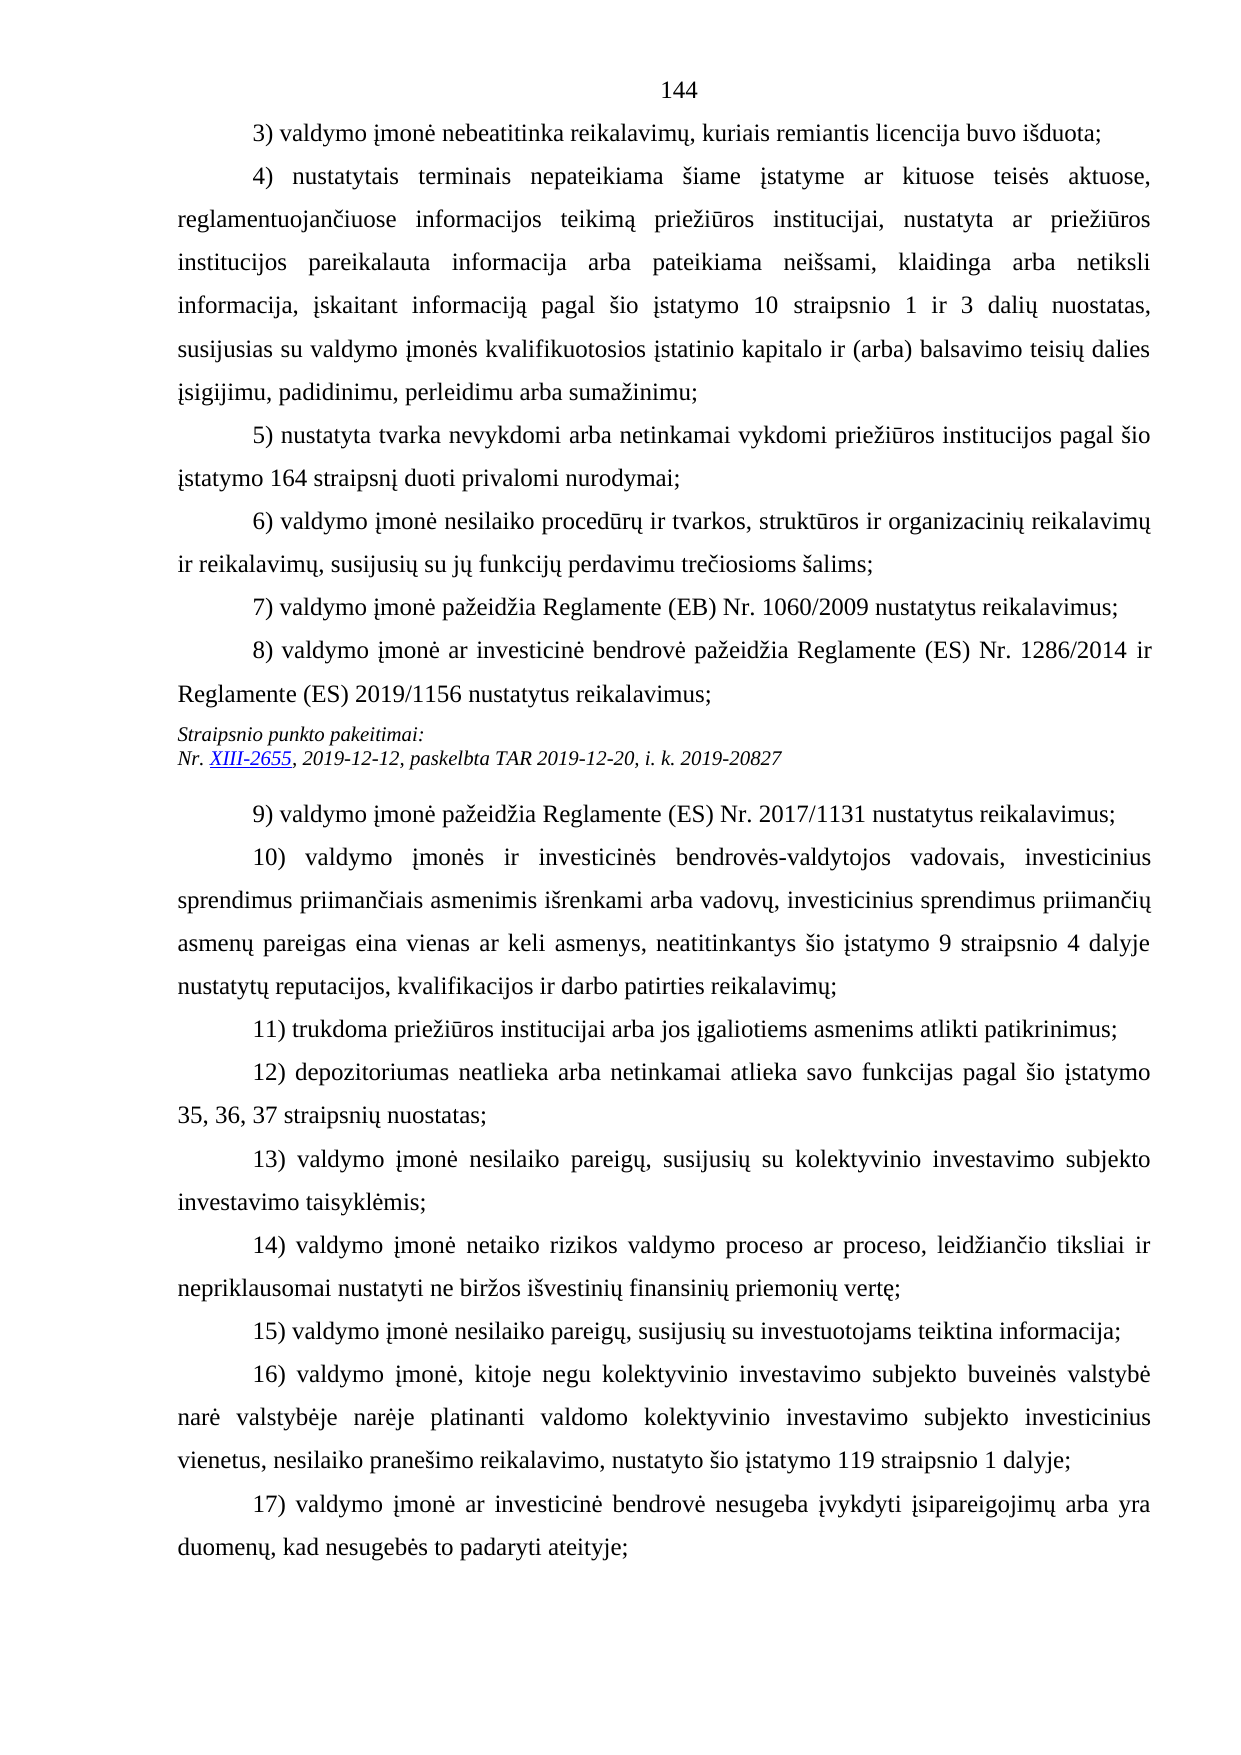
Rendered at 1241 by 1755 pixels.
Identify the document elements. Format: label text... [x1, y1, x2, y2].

text Straipsnio punkto pakeitimai: [177, 722, 1152, 746]
text 7) valdymo įmonė pažeidžia Reglamente (EB) Nr. 1060/2009 nustatytus reikalavimus; [177, 592, 1152, 621]
text 15) valdymo įmonė nesilaiko pareigų, susijusių su investuotojams teiktina informacija; [177, 1316, 1152, 1345]
text 3) valdymo įmonė nebeatitinka reikalavimų, kuriais remiantis licencija buvo išduota; [177, 118, 1152, 147]
text 13) valdymo įmonė nesilaiko pareigų, susijusių su kolektyvinio investavimo subjekto investavimo taisyklėmis; [177, 1144, 1152, 1216]
text 12) depozitoriumas neatlieka arba netinkamai atlieka savo funkcijas pagal šio įstatymo 35, 36, 37 straipsnių nuostatas; [177, 1057, 1152, 1129]
text 10) valdymo įmonės ir investicinės bendrovės-valdytojos vadovais, investicinius sprendimus priimančiais asmenimis išrenkami arba vadovų, investicinius sprendimus priimančių asmenų pareigas eina vienas ar keli asmenys, neatitinkantys šio įstatymo 9 straipsnio 4 dalyje nustatytų reputacijos, kvalifikacijos ir darbo patirties reikalavimų; [177, 842, 1152, 1000]
text 16) valdymo įmonė, kitoje negu kolektyvinio investavimo subjekto buveinės valstybė narė valstybėje narėje platinanti valdomo kolektyvinio investavimo subjekto investicinius vienetus, nesilaiko pranešimo reikalavimo, nustatyto šio įstatymo 119 straipsnio 1 dalyje; [177, 1359, 1152, 1474]
text 11) trukdoma priežiūros institucijai arba jos įgaliotiems asmenims atlikti patikrinimus; [177, 1014, 1152, 1043]
text 5) nustatyta tvarka nevykdomi arba netinkamai vykdomi priežiūros institucijos pagal šio įstatymo 164 straipsnį duoti privalomi nurodymai; [177, 420, 1152, 492]
text 9) valdymo įmonė pažeidžia Reglamente (ES) Nr. 2017/1131 nustatytus reikalavimus; [177, 799, 1152, 827]
text 8) valdymo įmonė ar investicinė bendrovė pažeidžia Reglamente (ES) Nr. 1286/2014 ir Reglamente (ES) 2019/1156 nustatytus reikalavimus; [177, 636, 1152, 707]
text Nr. XIII-2655, 2019-12-12, paskelbta TAR 2019-12-20, i. k. 2019-20827 [177, 746, 1152, 770]
text 6) valdymo įmonė nesilaiko procedūrų ir tvarkos, struktūros ir organizacinių reikalavimų ir reikalavimų, susijusių su jų funkcijų perdavimu trečiosioms šalims; [177, 506, 1152, 578]
text 4) nustatytais terminais nepateikiama šiame įstatyme ar kituose teisės aktuose, reglamentuojančiuose informacijos teikimą priežiūros institucijai, nustatyta ar priežiūros institucijos pareikalauta informacija arba pateikiama neišsami, klaidinga arba netiksli informacija, įskaitant informaciją pagal šio įstatymo 10 straipsnio 1 ir 3 dalių nuostatas, susijusias su valdymo įmonės kvalifikuotosios įstatinio kapitalo ir (arba) balsavimo teisių dalies įsigijimu, padidinimu, perleidimu arba sumažinimu; [177, 161, 1152, 406]
text 17) valdymo įmonė ar investicinė bendrovė nesugeba įvykdyti įsipareigojimų arba yra duomenų, kad nesugebės to padaryti ateityje; [177, 1489, 1152, 1561]
text 14) valdymo įmonė netaiko rizikos valdymo proceso ar proceso, leidžiančio tiksliai ir nepriklausomai nustatyti ne biržos išvestinių finansinių priemonių vertę; [177, 1230, 1152, 1302]
